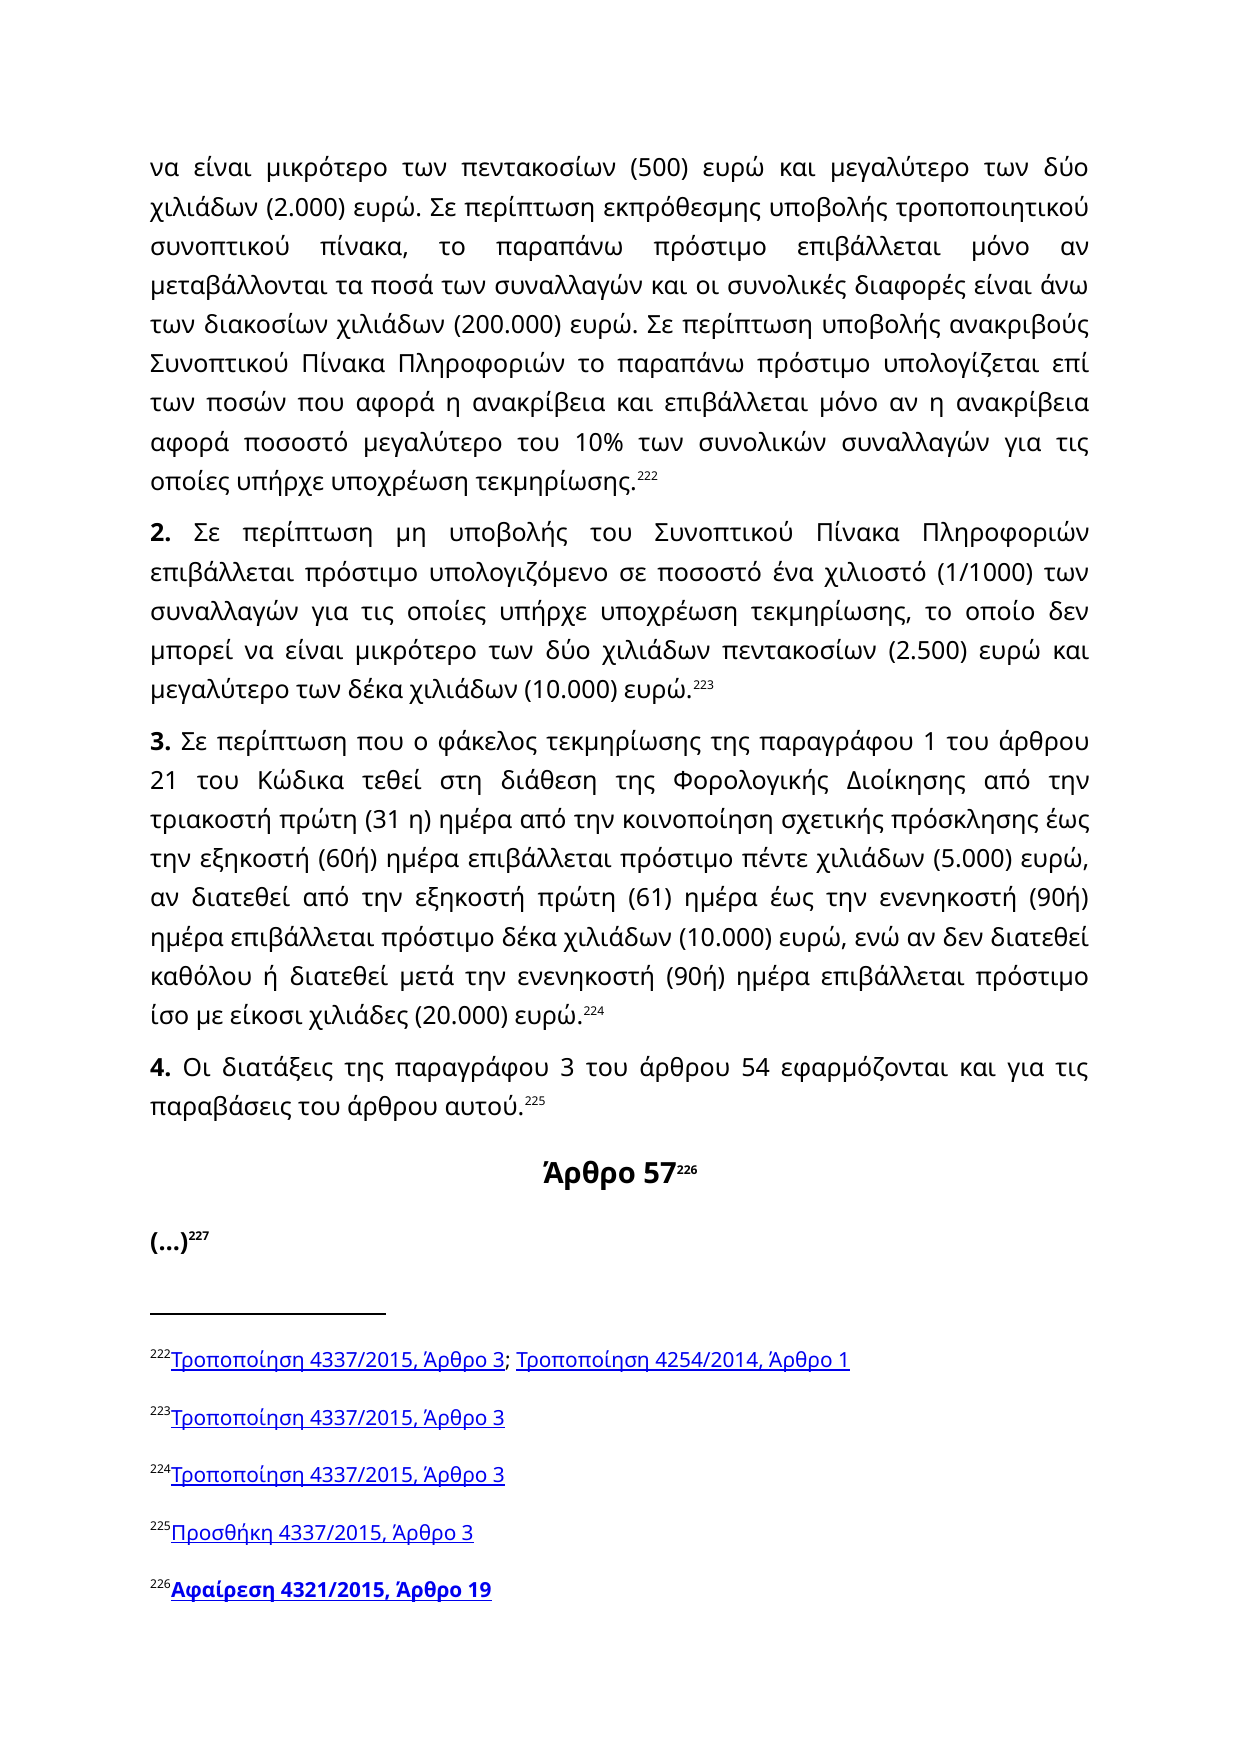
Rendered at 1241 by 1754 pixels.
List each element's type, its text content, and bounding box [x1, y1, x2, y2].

text να είναι μικρότερο των πεντακοσίων (500) ευρώ και μεγαλύτερο των δύο χιλιάδων (2.000) ευρώ. Σε περίπτωση εκπρόθεσμης υποβολής τροποποιητικού συνοπτικού πίνακα, το παραπάνω πρόστιμο επιβάλλεται μόνο αν μεταβάλλονται τα ποσά των συναλλαγών και οι συνολικές διαφορές είναι άνω των διακοσίων χιλιάδων (200.000) ευρώ. Σε περίπτωση υποβολής ανακριβούς Συνοπτικού Πίνακα Πληροφοριών το παραπάνω πρόστιμο υπολογίζεται επί των ποσών που αφορά η ανακρίβεια και επιβάλλεται μόνο αν η ανακρίβεια αφορά ποσοστό μεγαλύτερο του 10% των συνολικών συναλλαγών για τις οποίες υπήρχε υποχρέωση τεκμηρίωσης. [150, 150, 1090, 497]
text Τροποποίηση 4337/2015, Άρθρο 3 [150, 1460, 1090, 1489]
text Τροποποίηση 4337/2015, Άρθρο 3; Τροποποίηση 4254/2014, Άρθρο 1 [150, 1345, 1090, 1373]
text (…) [150, 1223, 1090, 1257]
text 3. Σε περίπτωση που ο φάκελος τεκμηρίωσης της παραγράφου 1 του άρθρου 21 του Κώδικα τεθεί στη διάθεση της Φορολογικής Διοίκησης από την τριακοστή πρώτη (31 η) ημέρα από την κοινοποίηση σχετικής πρόσκλησης έως την εξηκοστή (60ή) ημέρα επιβάλλεται πρόστιμο πέντε χιλιάδων (5.000) ευρώ, αν διατεθεί από την εξηκοστή πρώτη (61) ημέρα έως την ενενηκοστή (90ή) ημέρα επιβάλλεται πρόστιμο δέκα χιλιάδων (10.000) ευρώ, ενώ αν δεν διατεθεί καθόλου ή διατεθεί μετά την ενενηκοστή (90ή) ημέρα επιβάλλεται πρόστιμο ίσο με είκοσι χιλιάδες (20.000) ευρώ. [150, 723, 1090, 1032]
text Προσθήκη 4337/2015, Άρθρο 3 [150, 1518, 1090, 1546]
subtitle Άρθρο 57 [150, 1152, 1090, 1192]
text Τροποποίηση 4337/2015, Άρθρο 3 [150, 1403, 1090, 1431]
text Αφαίρεση 4321/2015, Άρθρο 19 [150, 1576, 1090, 1604]
text 4. Οι διατάξεις της παραγράφου 3 του άρθρου 54 εφαρμόζονται και για τις παραβάσεις του άρθρου αυτού. [150, 1049, 1090, 1122]
text 2. Σε περίπτωση μη υποβολής του Συνοπτικού Πίνακα Πληροφοριών επιβάλλεται πρόστιμο υπολογιζόμενο σε ποσοστό ένα χιλιοστό (1/1000) των συναλλαγών για τις οποίες υπήρχε υποχρέωση τεκμηρίωσης, το οποίο δεν μπορεί να είναι μικρότερο των δύο χιλιάδων πεντακοσίων (2.500) ευρώ και μεγαλύτερο των δέκα χιλιάδων (10.000) ευρώ. [150, 515, 1090, 706]
